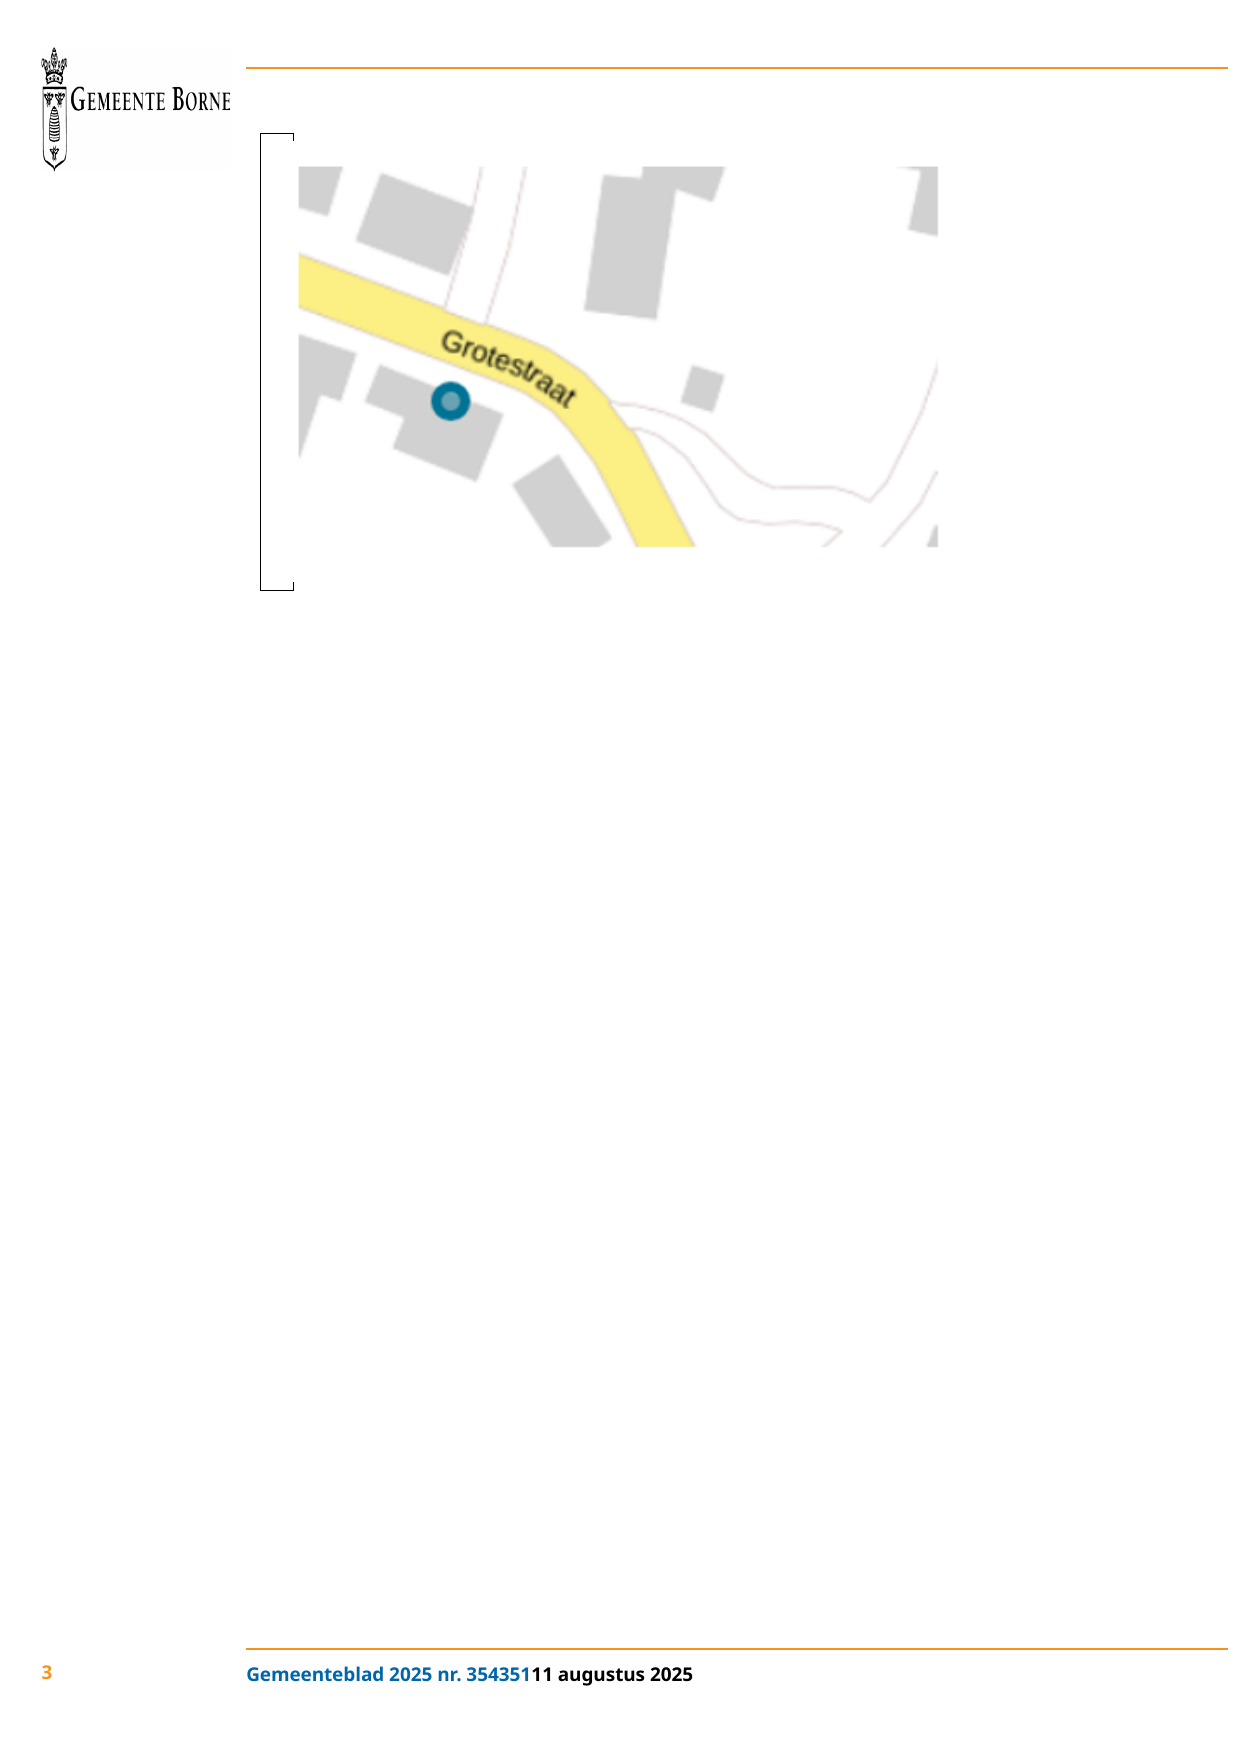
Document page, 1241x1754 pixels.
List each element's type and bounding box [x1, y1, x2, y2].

picture [268, 141, 978, 582]
picture [41, 47, 231, 172]
